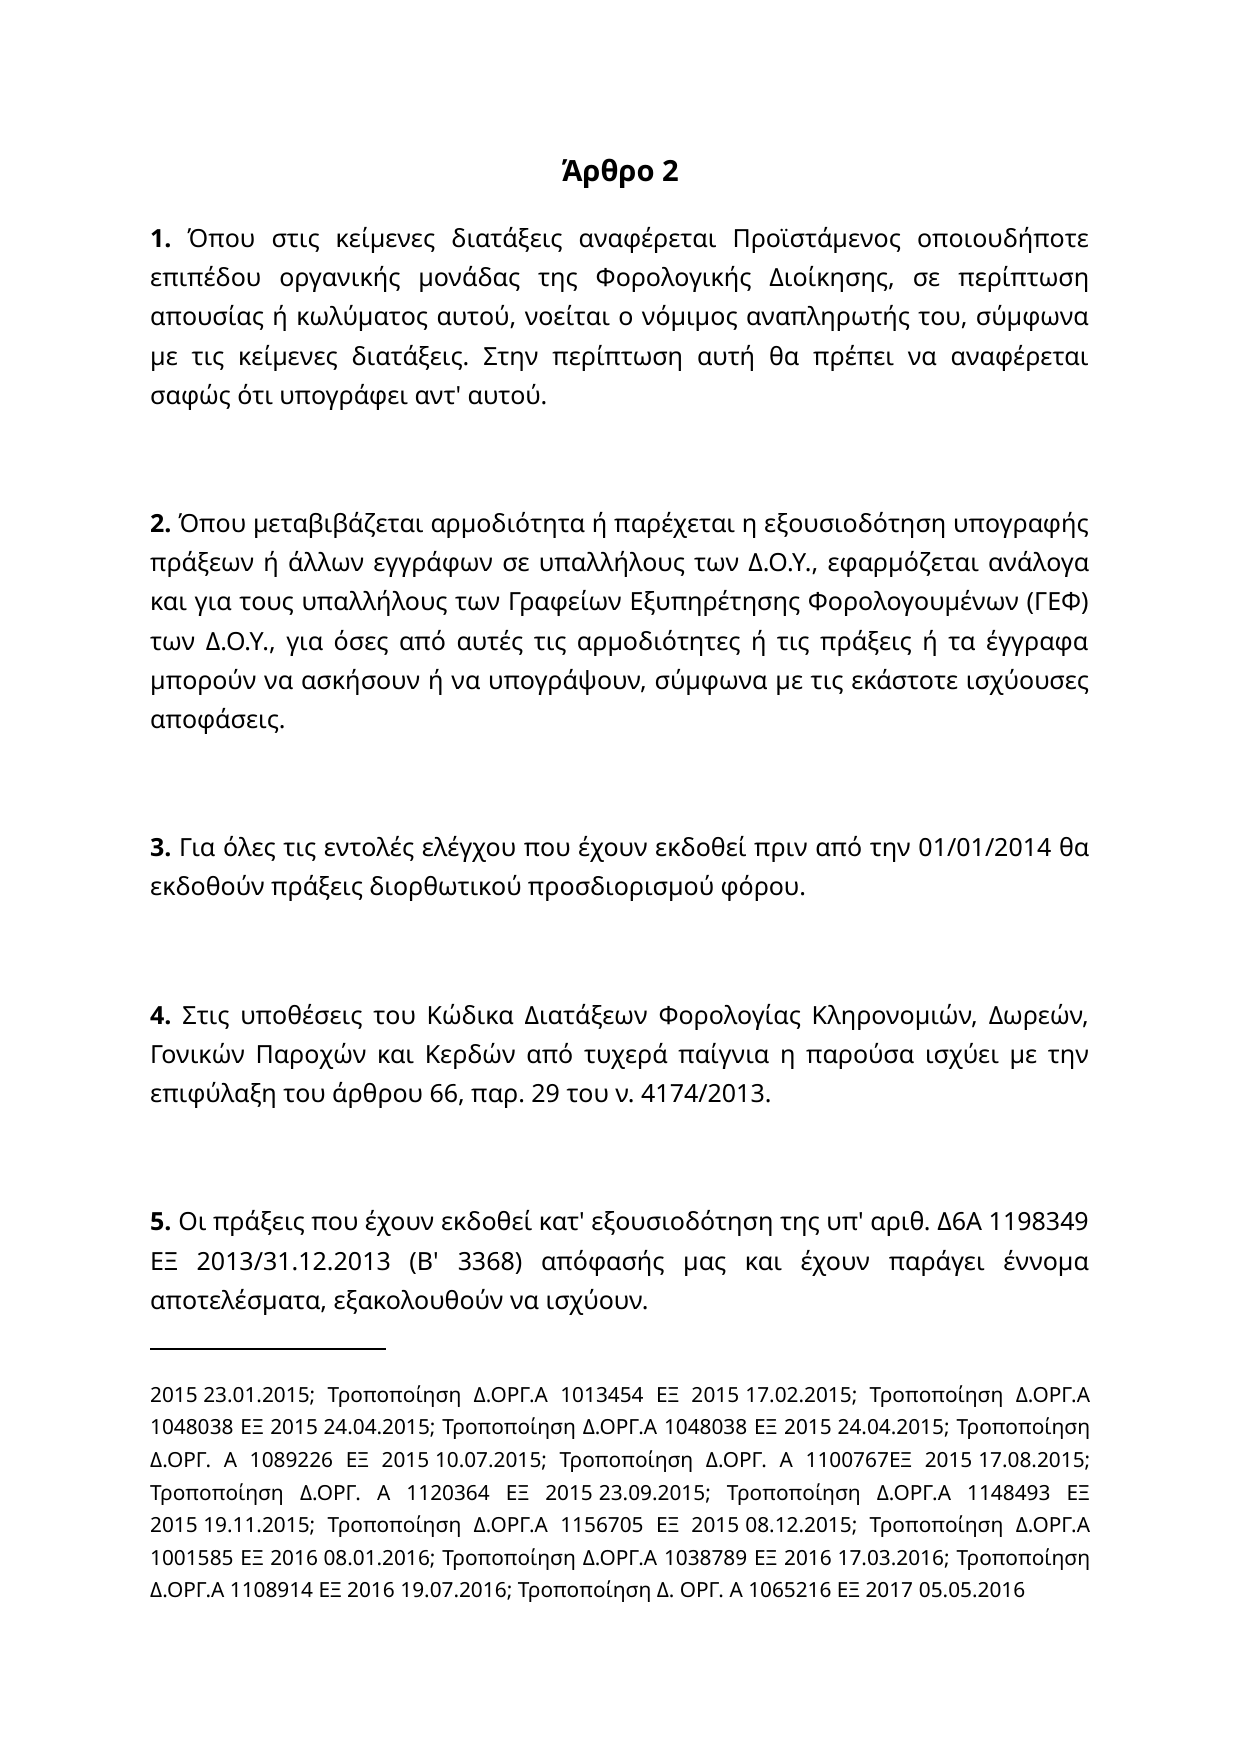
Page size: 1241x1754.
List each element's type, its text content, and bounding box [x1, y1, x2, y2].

text 2015 23.01.2015; Τροποποίηση Δ.ΟΡΓ.Α 1013454 ΕΞ 2015 17.02.2015; Τροποποίηση Δ.ΟΡΓ.Α 1048038 ΕΞ 2015 24.04.2015; Τροποποίηση Δ.ΟΡΓ.Α 1048038 ΕΞ 2015 24.04.2015; Τροποποίηση Δ.ΟΡΓ. Α 1089226 ΕΞ 2015 10.07.2015; Τροποποίηση Δ.ΟΡΓ. Α 1100767ΕΞ 2015 17.08.2015; Τροποποίηση Δ.ΟΡΓ. Α 1120364 ΕΞ 2015 23.09.2015; Τροποποίηση Δ.ΟΡΓ.Α 1148493 ΕΞ 2015 19.11.2015; Τροποποίηση Δ.ΟΡΓ.Α 1156705 ΕΞ 2015 08.12.2015; Τροποποίηση Δ.ΟΡΓ.Α 1001585 ΕΞ 2016 08.01.2016; Τροποποίηση Δ.ΟΡΓ.Α 1038789 ΕΞ 2016 17.03.2016; Τροποποίηση Δ.ΟΡΓ.Α 1108914 ΕΞ 2016 19.07.2016; Τροποποίηση Δ. ΟΡΓ. Α 1065216 ΕΞ 2017 05.05.2016 [150, 1380, 1090, 1604]
text 4. Στις υποθέσεις του Κώδικα Διατάξεων Φορολογίας Κληρονομιών, Δωρεών, Γονικών Παροχών και Κερδών από τυχερά παίγνια η παρούσα ισχύει με την επιφύλαξη του άρθρου 66, παρ. 29 του ν. 4174/2013. [150, 997, 1090, 1110]
text 2. Όπου μεταβιβάζεται αρμοδιότητα ή παρέχεται η εξουσιοδότηση υπογραφής πράξεων ή άλλων εγγράφων σε υπαλλήλους των Δ.Ο.Υ., εφαρμόζεται ανάλογα και για τους υπαλλήλους των Γραφείων Εξυπηρέτησης Φορολογουμένων (ΓΕΦ) των Δ.Ο.Υ., για όσες από αυτές τις αρμοδιότητες ή τις πράξεις ή τα έγγραφα μπορούν να ασκήσουν ή να υπογράψουν, σύμφωνα με τις εκάστοτε ισχύουσες αποφάσεις. [150, 506, 1090, 736]
subtitle Άρθρο 2 [150, 150, 1090, 190]
text 5. Οι πράξεις που έχουν εκδοθεί κατ' εξουσιοδότηση της υπ' αριθ. Δ6Α 1198349 ΕΞ 2013/31.12.2013 (Β' 3368) απόφασής μας και έχουν παράγει έννομα αποτελέσματα, εξακολουθούν να ισχύουν. [150, 1204, 1090, 1316]
text 3. Για όλες τις εντολές ελέγχου που έχουν εκδοθεί πριν από την 01/01/2014 θα εκδοθούν πράξεις διορθωτικού προσδιορισμού φόρου. [150, 830, 1090, 903]
text 1. Όπου στις κείμενες διατάξεις αναφέρεται Προϊστάμενος οποιουδήποτε επιπέδου οργανικής μονάδας της Φορολογικής Διοίκησης, σε περίπτωση απουσίας ή κωλύματος αυτού, νοείται ο νόμιμος αναπληρωτής του, σύμφωνα με τις κείμενες διατάξεις. Στην περίπτωση αυτή θα πρέπει να αναφέρεται σαφώς ότι υπογράφει αντ' αυτού. [150, 221, 1090, 411]
